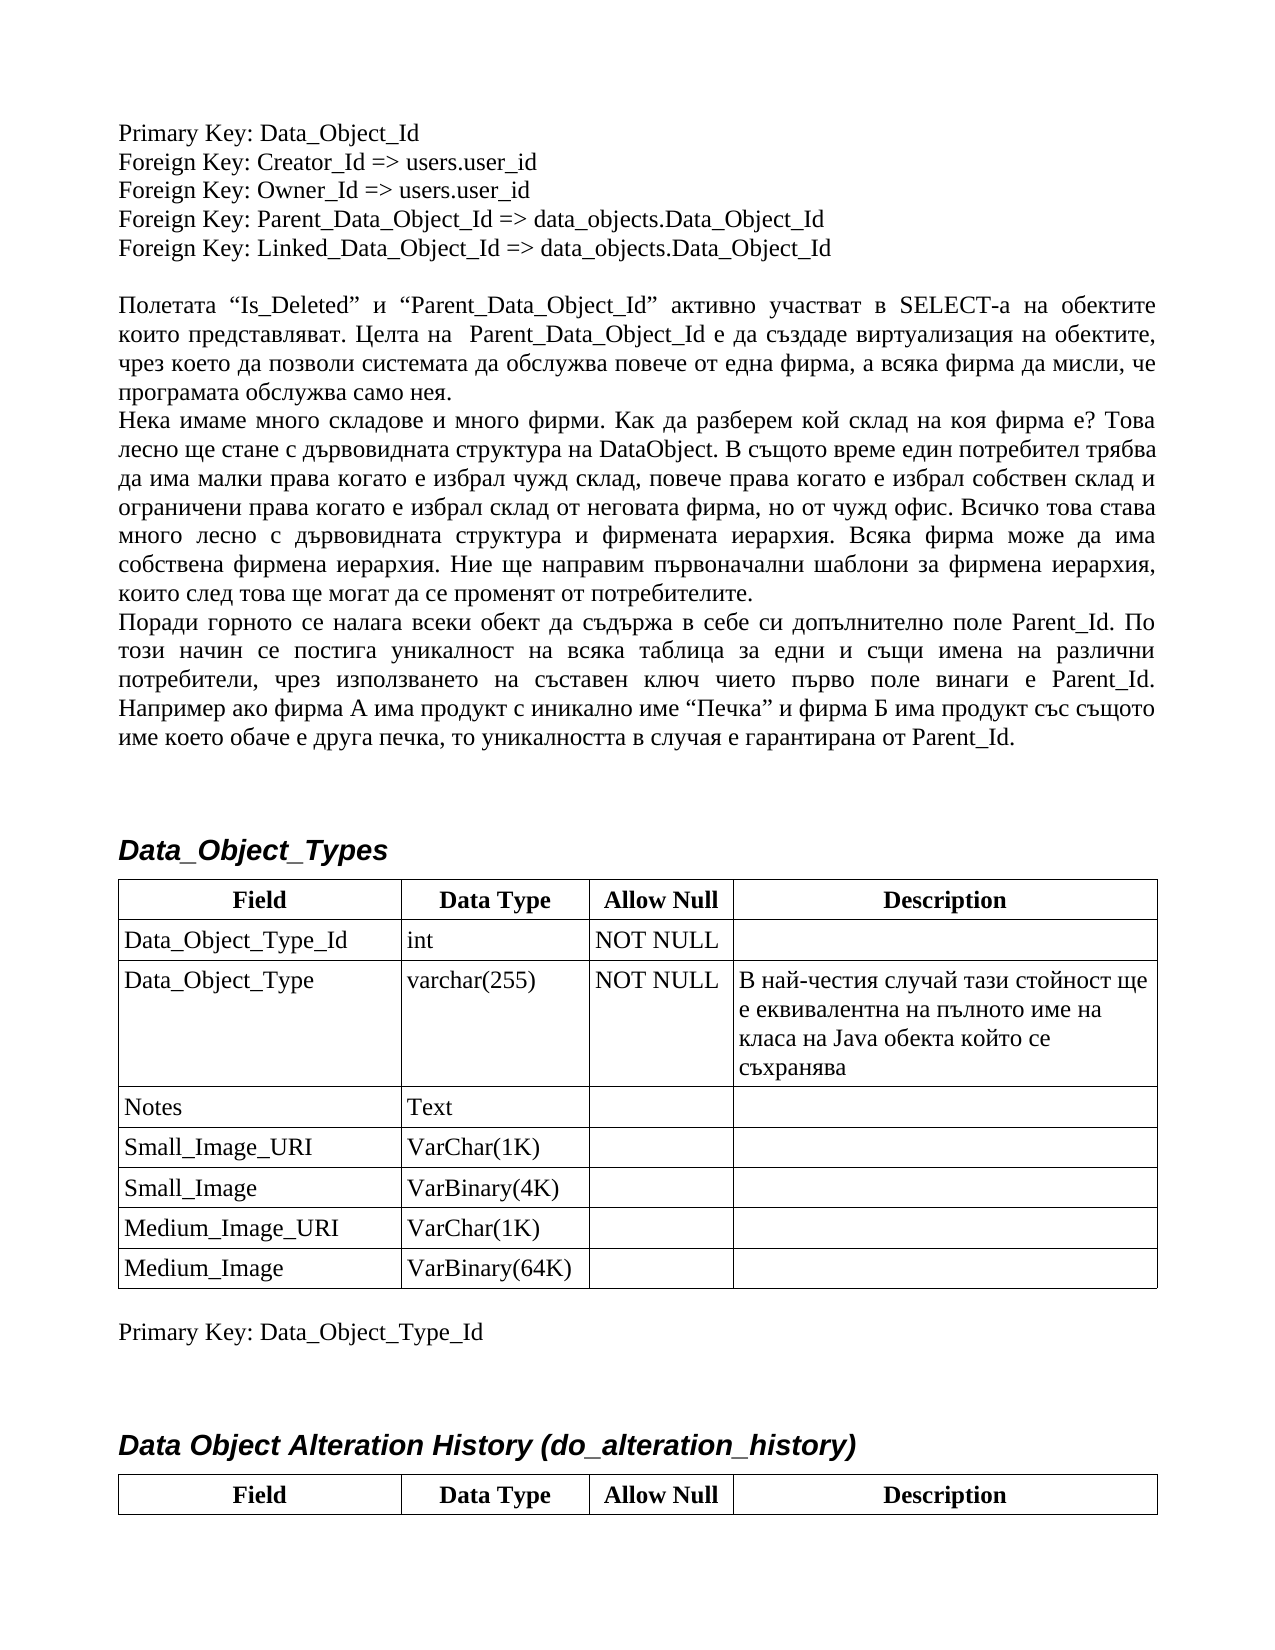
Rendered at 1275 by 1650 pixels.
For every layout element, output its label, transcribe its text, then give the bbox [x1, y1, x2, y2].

table_cell [590, 1208, 733, 1248]
table_cell Small_Image [119, 1168, 401, 1207]
text Foreign Key: Creator_Id => users.user_id [118, 147, 1157, 176]
table_cell int [402, 920, 589, 960]
table_cell VarChar(1K) [402, 1128, 589, 1167]
table_cell Data_Object_Type [119, 961, 401, 1086]
table_cell Notes [119, 1087, 401, 1127]
text Поради горното се налага всеки обект да съдържа в себе си допълнително поле Parent_Id. По този начин се постига уникалност на всяка таблица за едни и същи имена на различни потребители, чрез използването на съставен ключ чието първо поле винаги е Parent_Id. Например ако фирма А има продукт с иникално име “Печка” и фирма Б има продукт със същото име което обаче е друга печка, то уникалността в случая е гарантирана от Parent_Id. [118, 607, 1157, 751]
text Нека имаме много складове и много фирми. Как да разберем кой склад на коя фирма е? Това лесно ще стане с дървовидната структура на DataObject. В същото време един потребител трябва да има малки права когато е избрал чужд склад, повече права когато е избрал собствен склад и ограничени права когато е избрал склад от неговата фирма, но от чужд офис. Всичко това става много лесно с дървовидната структура и фирмената иерархия. Всяка фирма може да има собствена фирмена иерархия. Ние ще направим първоначални шаблони за фирмена иерархия, които след това ще могат да се променят от потребителите. [118, 406, 1157, 607]
table_header Description [734, 880, 1157, 919]
text Foreign Key: Parent_Data_Object_Id => data_objects.Data_Object_Id [118, 204, 1157, 233]
text Foreign Key: Owner_Id => users.user_id [118, 176, 1157, 204]
table_cell [590, 1128, 733, 1167]
subtitle Data Object Alteration History (do_alteration_history) [118, 1428, 1157, 1462]
table_cell varchar(255) [402, 961, 589, 1086]
table_header Field [119, 880, 401, 919]
table_cell [590, 1249, 733, 1288]
table_cell [590, 1087, 733, 1127]
table_cell VarBinary(64K) [402, 1249, 589, 1288]
subtitle Data_Object_Types [118, 833, 1157, 867]
table_cell [734, 1208, 1157, 1248]
table_header Description [734, 1475, 1157, 1514]
table_header Data Type [402, 1475, 589, 1514]
table_header Allow Null [590, 1475, 733, 1514]
table_cell [734, 1168, 1157, 1207]
table_cell [734, 1128, 1157, 1167]
text Primary Key: Data_Object_Id [118, 118, 1157, 147]
table_header Allow Null [590, 880, 733, 919]
table_cell NOT NULL [590, 961, 733, 1086]
table_cell VarBinary(4K) [402, 1168, 589, 1207]
table_cell [590, 1168, 733, 1207]
text Foreign Key: Linked_Data_Object_Id => data_objects.Data_Object_Id [118, 233, 1157, 291]
table_header Field [119, 1475, 401, 1514]
text Primary Key: Data_Object_Type_Id [118, 1317, 1157, 1346]
table_cell [734, 1087, 1157, 1127]
table_cell VarChar(1K) [402, 1208, 589, 1248]
text Полетата “Is_Deleted” и “Parent_Data_Object_Id” активно участват в SELECT-а на обектите които представляват. Целта на Parent_Data_Object_Id е да създаде виртуализация на обектите, чрез което да позволи системата да обслужва повече от една фирма, а всяка фирма да мисли, че програмата обслужва само нея. [118, 291, 1157, 406]
table_cell Medium_Image [119, 1249, 401, 1288]
table_header Data Type [402, 880, 589, 919]
table_cell [734, 920, 1157, 960]
table_cell NOT NULL [590, 920, 733, 960]
table_cell Medium_Image_URI [119, 1208, 401, 1248]
table_cell Data_Object_Type_Id [119, 920, 401, 960]
table_cell Small_Image_URI [119, 1128, 401, 1167]
table_cell Text [402, 1087, 589, 1127]
table_cell [734, 1249, 1157, 1288]
table_cell В най-честия случай тази стойност ще е еквивалентна на пълното име на класа на Java обекта който се съхранява [734, 961, 1157, 1086]
